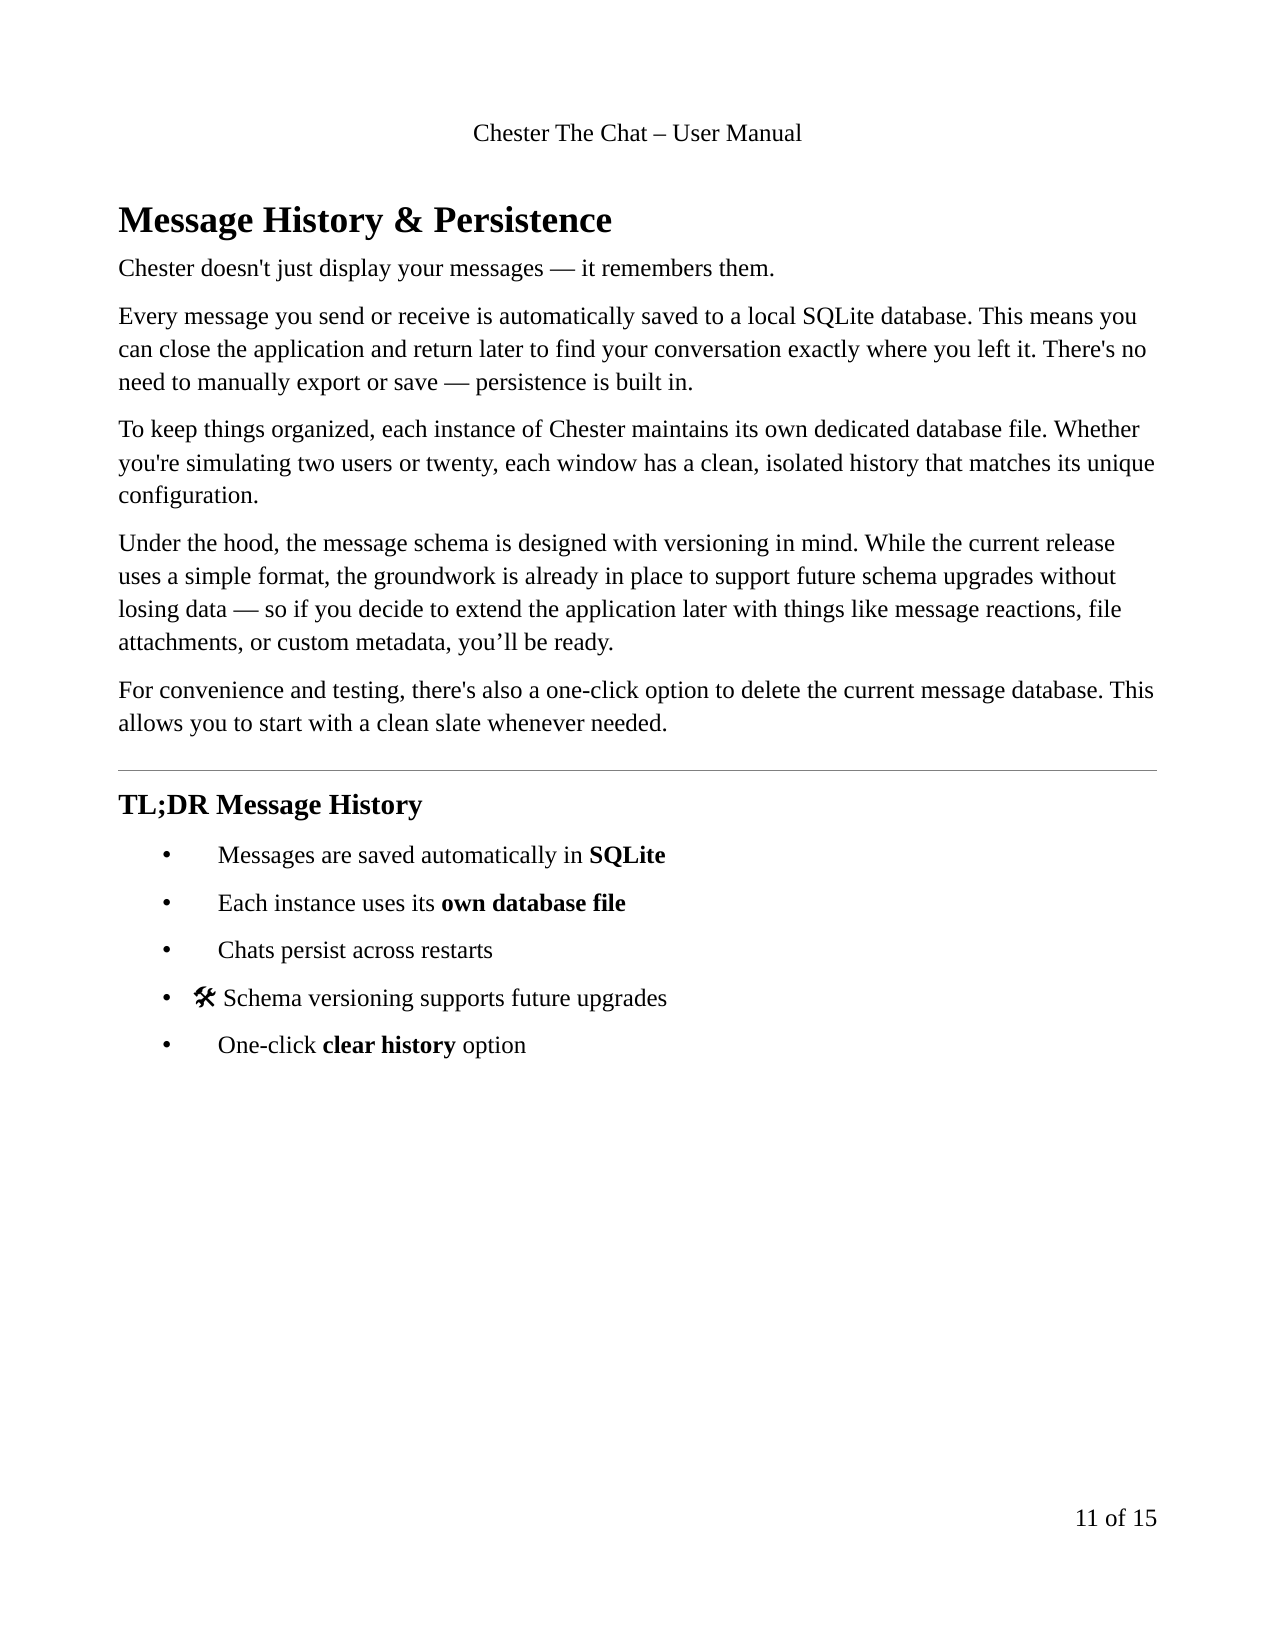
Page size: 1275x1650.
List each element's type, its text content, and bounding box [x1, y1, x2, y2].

text Chester doesn't just display your messages — it remembers them. [118, 253, 1157, 282]
text To keep things organized, each instance of Chester maintains its own dedicated database file. Whether you're simulating two users or twenty, each window has a clean, isolated history that matches its unique configuration. [118, 414, 1157, 509]
list 💾 Messages are saved automatically in SQLite [162, 840, 1157, 869]
list 🛠️ Schema versioning supports future upgrades [162, 983, 1157, 1012]
list 🧍 Each instance uses its own database file [162, 888, 1157, 916]
text For convenience and testing, there's also a one-click option to delete the current message database. This allows you to start with a clean slate whenever needed. [118, 675, 1157, 737]
text Under the hood, the message schema is designed with versioning in mind. While the current release uses a simple format, the groundwork is already in place to support future schema upgrades without losing data — so if you decide to extend the application later with things like message reactions, file attachments, or custom metadata, you’ll be ready. [118, 528, 1157, 656]
text Every message you send or receive is automatically saved to a local SQLite database. This means you can close the application and return later to find your conversation exactly where you left it. There's no need to manually export or save — persistence is built in. [118, 301, 1157, 396]
subtitle Message History & Persistence [118, 198, 1157, 241]
list 🔁 Chats persist across restarts [162, 935, 1157, 964]
list 🧹 One-click clear history option [162, 1031, 1157, 1059]
subtitle TL;DR Message History [118, 787, 1157, 821]
